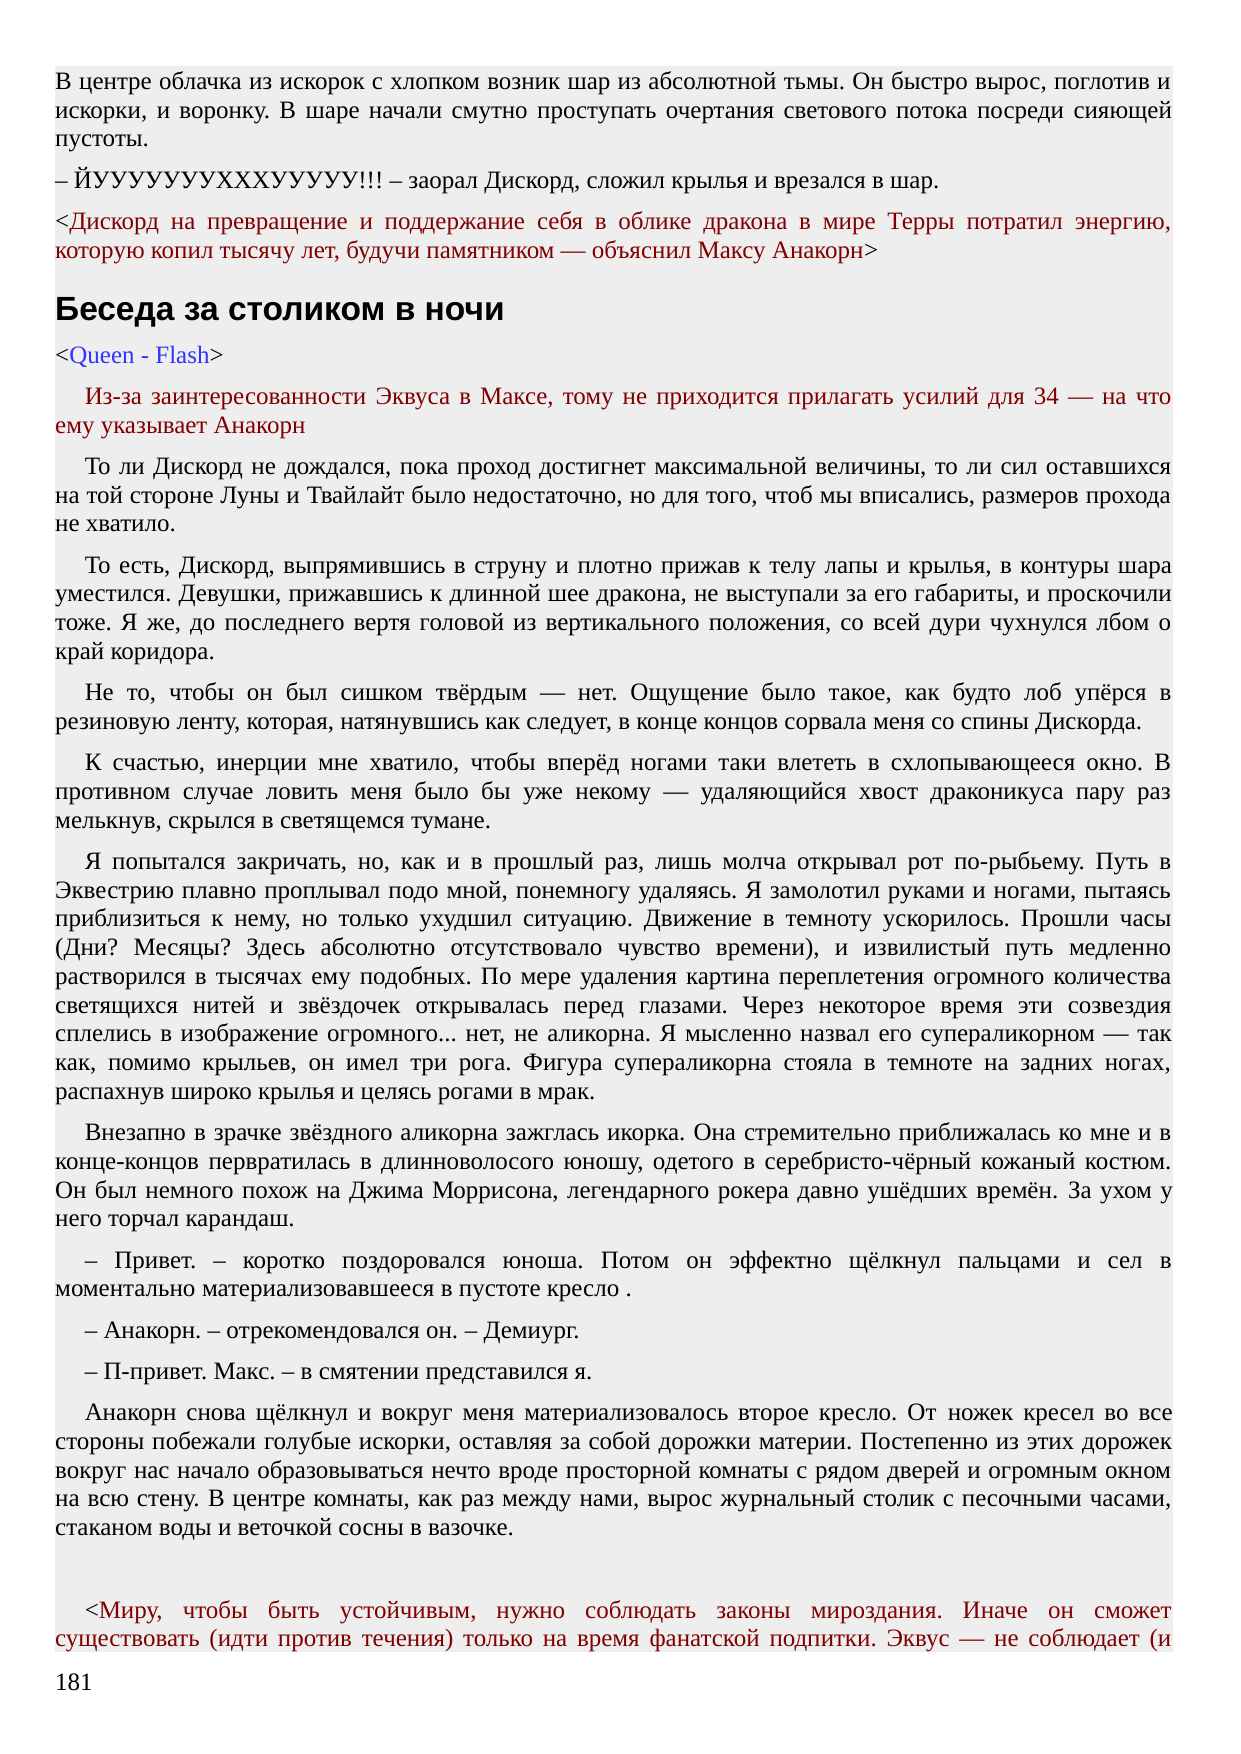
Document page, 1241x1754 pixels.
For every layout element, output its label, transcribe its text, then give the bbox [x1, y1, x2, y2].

text – Привет. – коротко поздоровался юноша. Потом он эффектно щёлкнул пальцами и сел в моментально материализовавшееся в пустоте кресло . [55, 1245, 1173, 1302]
subtitle Беседа за столиком в ночи [55, 288, 1173, 327]
text <Queen - Flash> [55, 340, 1173, 368]
text <Миру, чтобы быть устойчивым, нужно соблюдать законы мироздания. Иначе он сможет существовать (идти против течения) только на время фанатской подпитки. Эквус — не соблюдает (и [55, 1595, 1173, 1652]
text Анакорн снова щёлкнул и вокруг меня материализовалось второе кресло. От ножек кресел во все стороны побежали голубые искорки, оставляя за собой дорожки материи. Постепенно из этих дорожек вокруг нас начало образовываться нечто вроде просторной комнаты с рядом дверей и огромным окном на всю стену. В центре комнаты, как раз между нами, вырос журнальный столик с песочными часами, стаканом воды и веточкой сосны в вазочке. [55, 1397, 1173, 1541]
text То ли Дискорд не дождался, пока проход достигнет максимальной величины, то ли сил оставшихся на той стороне Луны и Твайлайт было недостаточно, но для того, чтоб мы вписались, размеров прохода не хватило. [55, 451, 1173, 537]
text Из-за заинтересованности Эквуса в Максе, тому не приходится прилагать усилий для 34 — на что ему указывает Анакорн [55, 381, 1173, 438]
text – Анакорн. – отрекомендовался он. – Демиург. [55, 1315, 1173, 1343]
text – П-привет. Макс. – в смятении представился я. [55, 1356, 1173, 1385]
text Не то, чтобы он был сишком твёрдым — нет. Ощущение было такое, как будто лоб упёрся в резиновую ленту, которая, натянувшись как следует, в конце концов сорвала меня со спины Дискорда. [55, 677, 1173, 735]
text <Дискорд на превращение и поддержание себя в облике дракона в мире Терры потратил энергию, которую копил тысячу лет, будучи памятником — объяснил Максу Анакорн> [55, 206, 1173, 263]
text – ЙУУУУУУУХХХУУУУУ!!! – заорал Дискорд, сложил крылья и врезался в шар. [55, 165, 1173, 193]
text Я попытался закричать, но, как и в прошлый раз, лишь молча открывал рот по-рыбьему. Путь в Эквестрию плавно проплывал подо мной, понемногу удаляясь. Я замолотил руками и ногами, пытаясь приблизиться к нему, но только ухудшил ситуацию. Движение в темноту ускорилось. Прошли часы (Дни? Месяцы? Здесь абсолютно отсутствовало чувство времени), и извилистый путь медленно растворился в тысячах ему подобных. По мере удаления картина переплетения огромного количества светящихся нитей и звёздочек открывалась перед глазами. Через некоторое время эти созвездия сплелись в изображение огромного... нет, не аликорна. Я мысленно назвал его супераликорном — так как, помимо крыльев, он имел три рога. Фигура супераликорна стояла в темноте на задних ногах, распахнув широко крылья и целясь рогами в мрак. [55, 846, 1173, 1105]
text То есть, Дискорд, выпрямившись в струну и плотно прижав к телу лапы и крылья, в контуры шара уместился. Девушки, прижавшись к длинной шее дракона, не выступали за его габариты, и проскочили тоже. Я же, до последнего вертя головой из вертикального положения, со всей дури чухнулся лбом о край коридора. [55, 550, 1173, 665]
text В центре облачка из искорок с хлопком возник шар из абсолютной тьмы. Он быстро вырос, поглотив и искорки, и воронку. В шаре начали смутно проступать очертания светового потока посреди сияющей пустоты. [55, 66, 1173, 152]
text Внезапно в зрачке звёздного аликорна зажглась икорка. Она стремительно приближалась ко мне и в конце-концов первратилась в длинноволосого юношу, одетого в серебристо-чёрный кожаный костюм. Он был немного похож на Джима Моррисона, легендарного рокера давно ушёдших времён. За ухом у него торчал карандаш. [55, 1117, 1173, 1232]
text К счастью, инерции мне хватило, чтобы вперёд ногами таки влететь в схлопывающееся окно. В противном случае ловить меня было бы уже некому — удаляющийся хвост драконикуса пару раз мелькнув, скрылся в светящемся тумане. [55, 747, 1173, 833]
